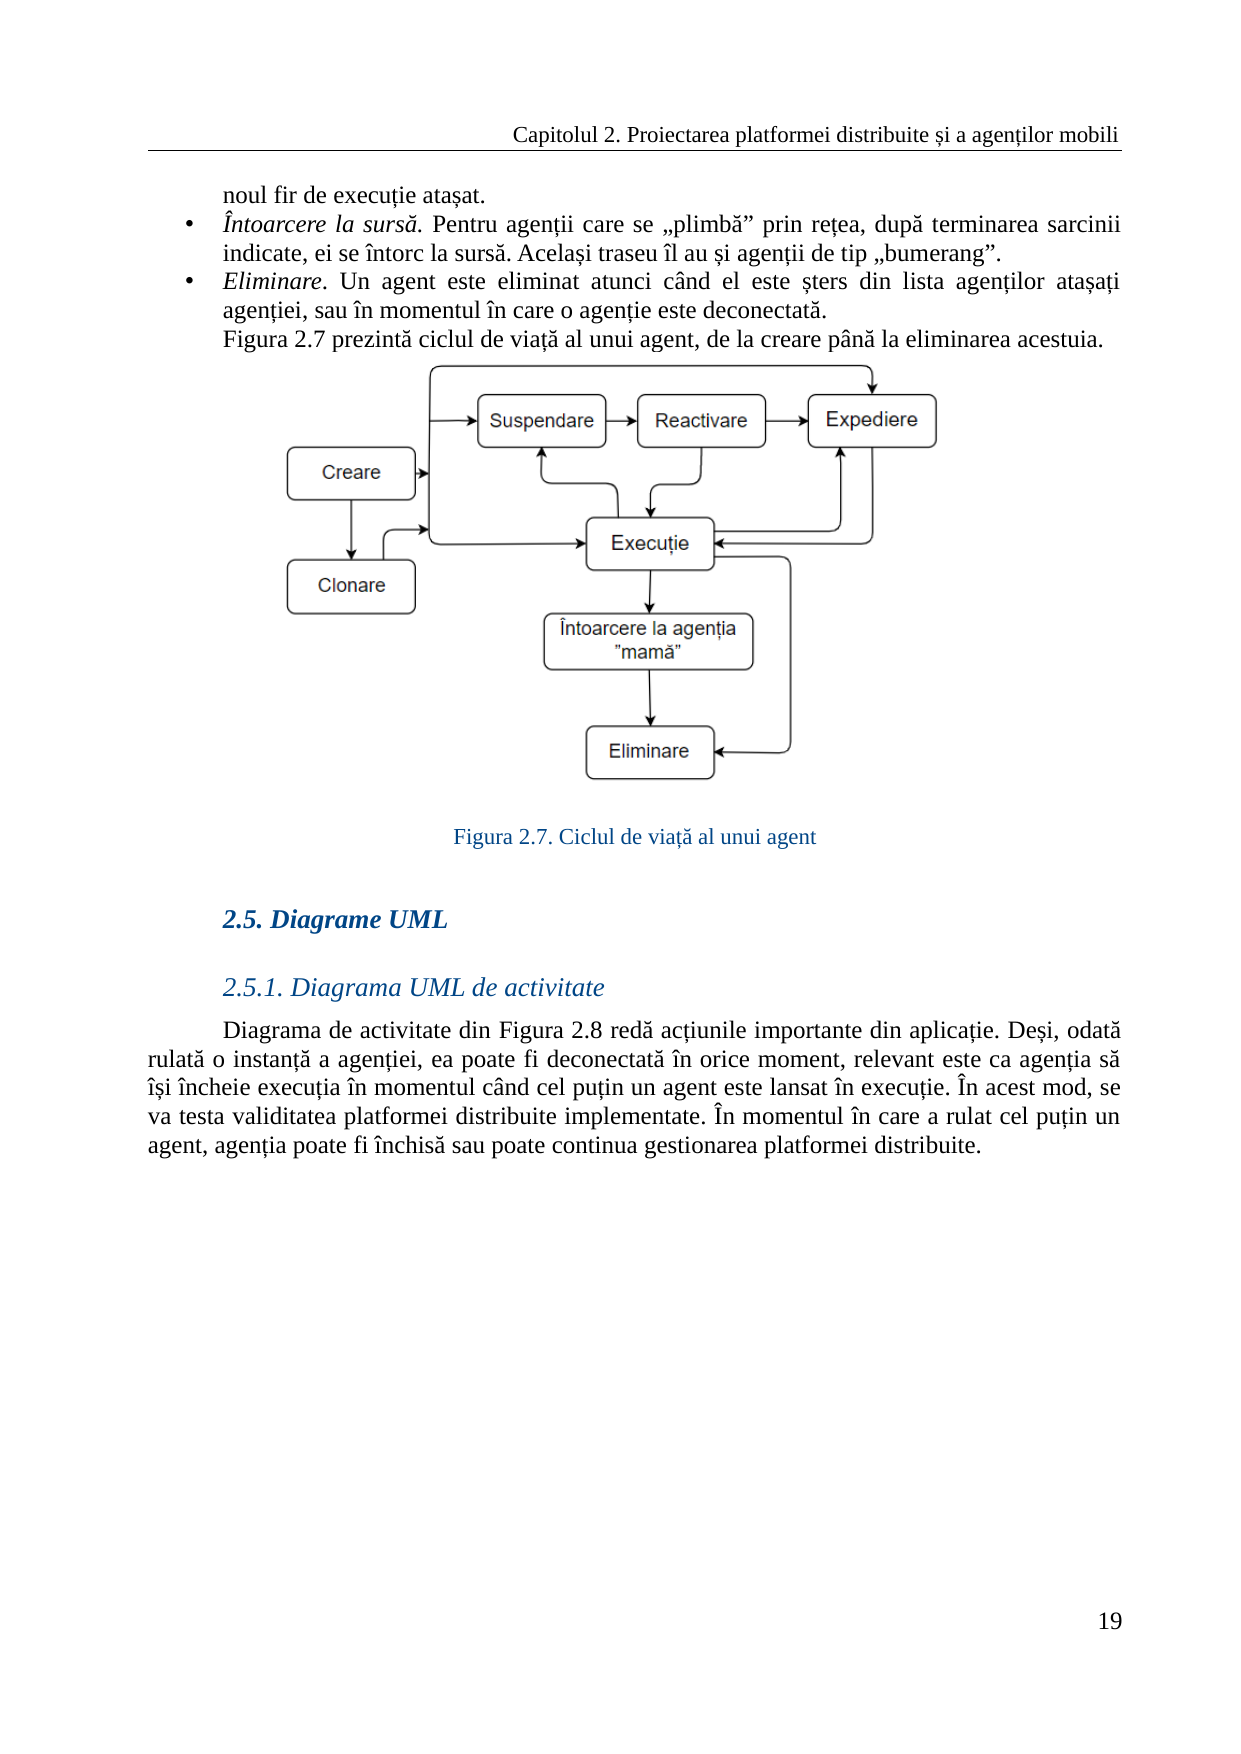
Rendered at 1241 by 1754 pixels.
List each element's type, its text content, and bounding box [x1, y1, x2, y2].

list Întoarcere la sursă. Pentru agenții care se „plimbă” prin rețea, după terminarea sarcinii indicate, ei se întorc la sursă. Același traseu îl au și agenții de tip „bumerang”. [185, 209, 1122, 266]
text Figura 2.7. Ciclul de viață al unui agent [257, 819, 1013, 849]
text Figura 2.7 prezintă ciclul de viață al unui agent, de la creare până la eliminarea acestuia. [148, 324, 1122, 353]
picture [256, 352, 1013, 819]
subtitle Diagrama UML de activitate [223, 971, 1122, 1003]
subtitle Diagrame UML [223, 903, 1122, 934]
list Eliminare. Un agent este eliminat atunci când el este șters din lista agenților atașați agenției, sau în momentul în care o agenție este deconectată. [185, 266, 1122, 324]
list noul fir de execuție atașat. [185, 180, 1122, 209]
text Diagrama de activitate din Figura 2.8 redă acțiunile importante din aplicație. Deși, odată rulată o instanță a agenției, ea poate fi deconectată în orice moment, relevant este ca agenția să își încheie execuția în momentul când cel puțin un agent este lansat în execuție. În acest mod, se va testa validitatea platformei distribuite implementate. În momentul în care a rulat cel puțin un agent, agenția poate fi închisă sau poate continua gestionarea platformei distribuite. [148, 1015, 1122, 1159]
